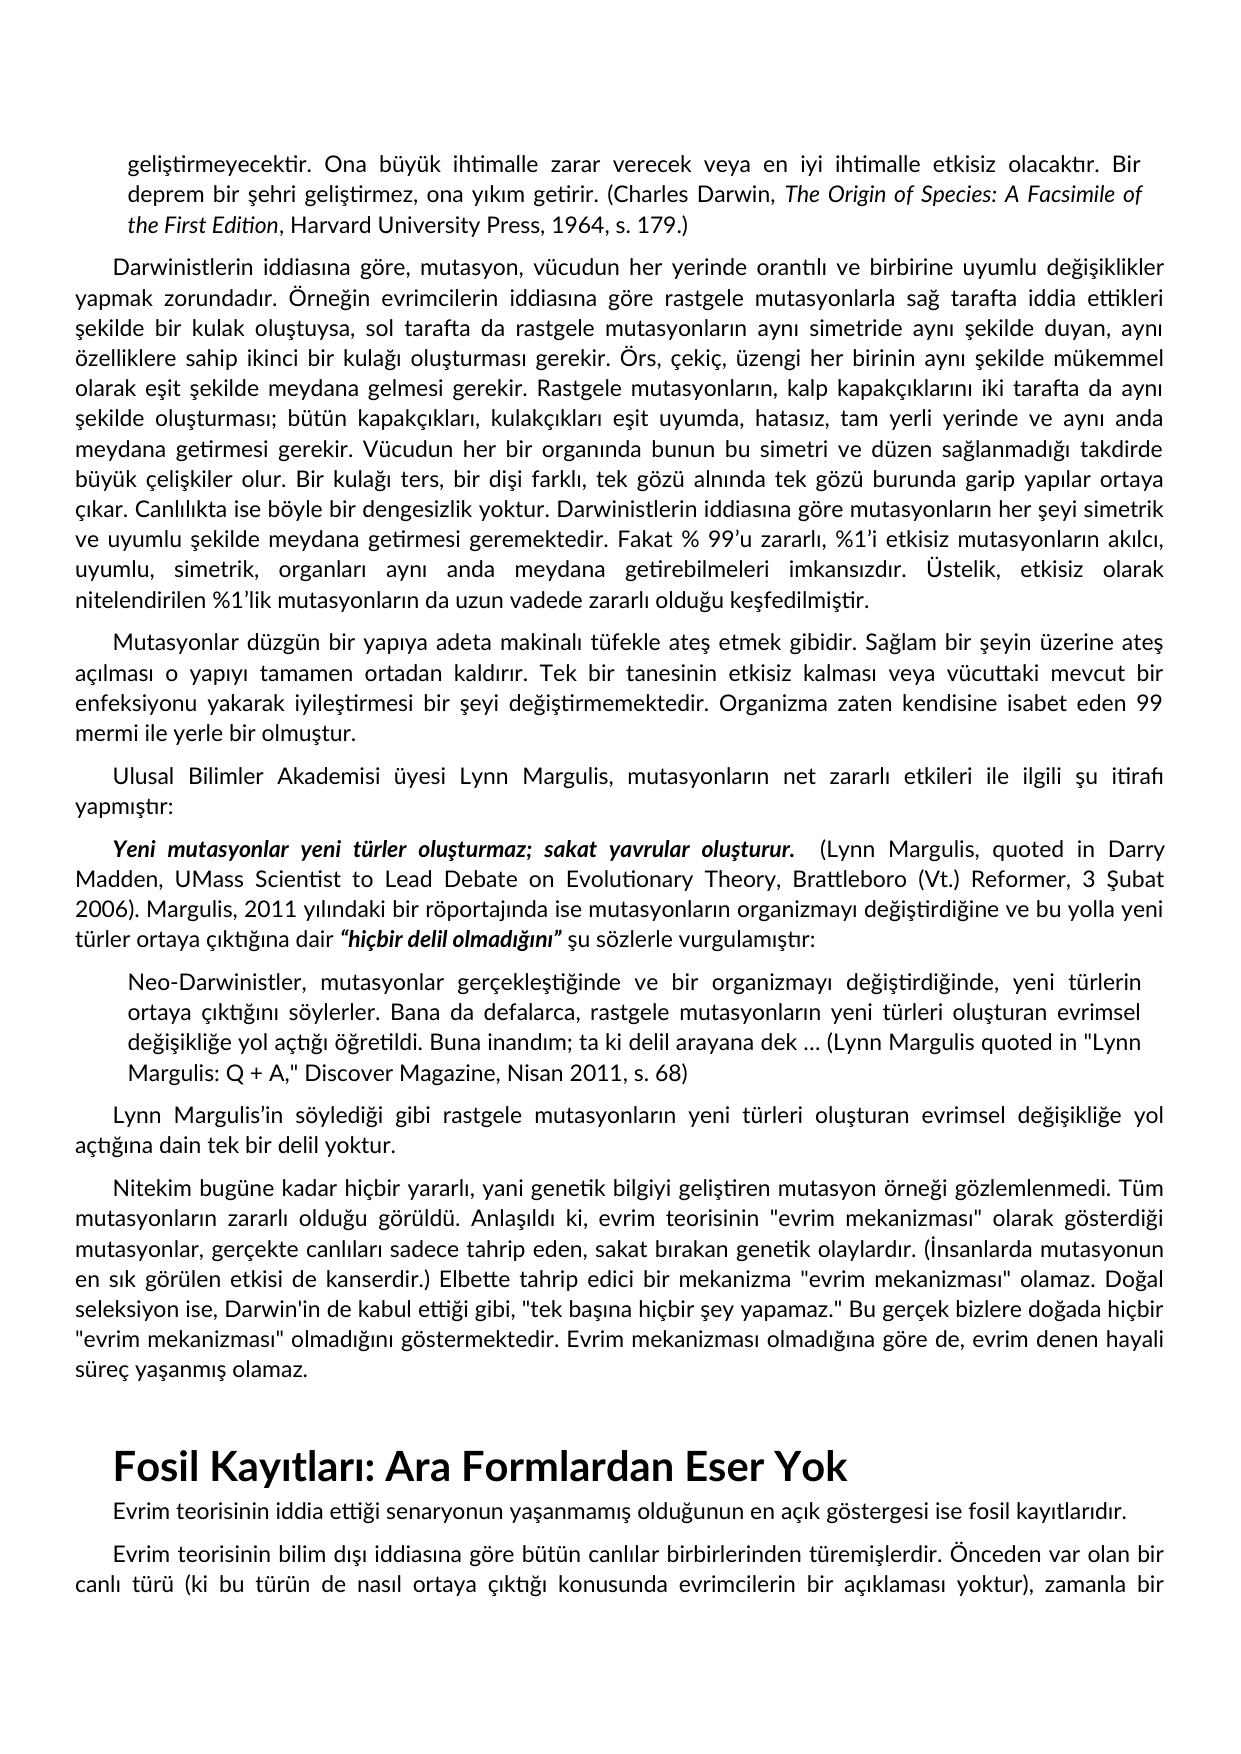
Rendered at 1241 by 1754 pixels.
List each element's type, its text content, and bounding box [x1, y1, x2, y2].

text Mutasyonlar düzgün bir yapıya adeta makinalı tüfekle ateş etmek gibidir. Sağlam bir şeyin üzerine ateş açılması o yapıyı tamamen ortadan kaldırır. Tek bir tanesinin etkisiz kalması veya vücuttaki mevcut bir enfeksiyonu yakarak iyileştirmesi bir şeyi değiştirmemektedir. Organizma zaten kendisine isabet eden 99 mermi ile yerle bir olmuştur. [75, 628, 1165, 746]
text geliştirmeyecektir. Ona büyük ihtimalle zarar verecek veya en iyi ihtimalle etkisiz olacaktır. Bir deprem bir şehri geliştirmez, ona yıkım getirir. (Charles Darwin, The Origin of Species: A Facsimile of the First Edition, Harvard University Press, 1964, s. 179.) [127, 150, 1143, 238]
text Evrim teorisinin iddia ettiği senaryonun yaşanmamış olduğunun en açık göstergesi ise fosil kayıtlarıdır. [75, 1497, 1165, 1524]
text Evrim teorisinin bilim dışı iddiasına göre bütün canlılar birbirlerinden türemişlerdir. Önceden var olan bir canlı türü (ki bu türün de nasıl ortaya çıktığı konusunda evrimcilerin bir açıklaması yoktur), zamanla bir [75, 1539, 1165, 1597]
text Lynn Margulis’in söylediği gibi rastgele mutasyonların yeni türleri oluşturan evrimsel değişikliğe yol açtığına dain tek bir delil yoktur. [75, 1101, 1165, 1159]
text Nitekim bugüne kadar hiçbir yararlı, yani genetik bilgiyi geliştiren mutasyon örneği gözlemlenmedi. Tüm mutasyonların zararlı olduğu görüldü. Anlaşıldı ki, evrim teorisinin "evrim mekanizması" olarak gösterdiği mutasyonlar, gerçekte canlıları sadece tahrip eden, sakat bırakan genetik olaylardır. (İnsanlarda mutasyonun en sık görülen etkisi de kanserdir.) Elbette tahrip edici bir mekanizma "evrim mekanizması" olamaz. Doğal seleksiyon ise, Darwin'in de kabul ettiği gibi, "tek başına hiçbir şey yapamaz." Bu gerçek bizlere doğada hiçbir "evrim mekanizması" olmadığını göstermektedir. Evrim mekanizması olmadığına göre de, evrim denen hayali süreç yaşanmış olamaz. [75, 1174, 1165, 1383]
subtitle Fosil Kayıtları: Ara Formlardan Eser Yok [112, 1441, 1165, 1491]
text Ulusal Bilimler Akademisi üyesi Lynn Margulis, mutasyonların net zararlı etkileri ile ilgili şu itirafı yapmıştır: [75, 761, 1165, 819]
text Darwinistlerin iddiasına göre, mutasyon, vücudun her yerinde orantılı ve birbirine uyumlu değişiklikler yapmak zorundadır. Örneğin evrimcilerin iddiasına göre rastgele mutasyonlarla sağ tarafta iddia ettikleri şekilde bir kulak oluştuysa, sol tarafta da rastgele mutasyonların aynı simetride aynı şekilde duyan, aynı özelliklere sahip ikinci bir kulağı oluşturması gerekir. Örs, çekiç, üzengi her birinin aynı şekilde mükemmel olarak eşit şekilde meydana gelmesi gerekir. Rastgele mutasyonların, kalp kapakçıklarını iki tarafta da aynı şekilde oluşturması; bütün kapakçıkları, kulakçıkları eşit uyumda, hatasız, tam yerli yerinde ve aynı anda meydana getirmesi gerekir. Vücudun her bir organında bunun bu simetri ve düzen sağlanmadığı takdirde büyük çelişkiler olur. Bir kulağı ters, bir dişi farklı, tek gözü alnında tek gözü burunda garip yapılar ortaya çıkar. Canlılıkta ise böyle bir dengesizlik yoktur. Darwinistlerin iddiasına göre mutasyonların her şeyi simetrik ve uyumlu şekilde meydana getirmesi geremektedir. Fakat % 99’u zararlı, %1’i etkisiz mutasyonların akılcı, uyumlu, simetrik, organları aynı anda meydana getirebilmeleri imkansızdır. Üstelik, etkisiz olarak nitelendirilen %1’lik mutasyonların da uzun vadede zararlı olduğu keşfedilmiştir. [75, 253, 1165, 613]
text Neo-Darwinistler, mutasyonlar gerçekleştiğinde ve bir organizmayı değiştirdiğinde, yeni türlerin ortaya çıktığını söylerler. Bana da defalarca, rastgele mutasyonların yeni türleri oluşturan evrimsel değişikliğe yol açtığı öğretildi. Buna inandım; ta ki delil arayana dek … (Lynn Margulis quoted in "Lynn Margulis: Q + A," Discover Magazine, Nisan 2011, s. 68) [127, 968, 1143, 1086]
text Yeni mutasyonlar yeni türler oluşturmaz; sakat yavrular oluşturur. (Lynn Margulis, quoted in Darry Madden, UMass Scientist to Lead Debate on Evolutionary Theory, Brattleboro (Vt.) Reformer, 3 Şubat 2006). Margulis, 2011 yılındaki bir röportajında ise mutasyonların organizmayı değiştirdiğine ve bu yolla yeni türler ortaya çıktığına dair “hiçbir delil olmadığını” şu sözlerle vurgulamıştır: [75, 834, 1165, 952]
